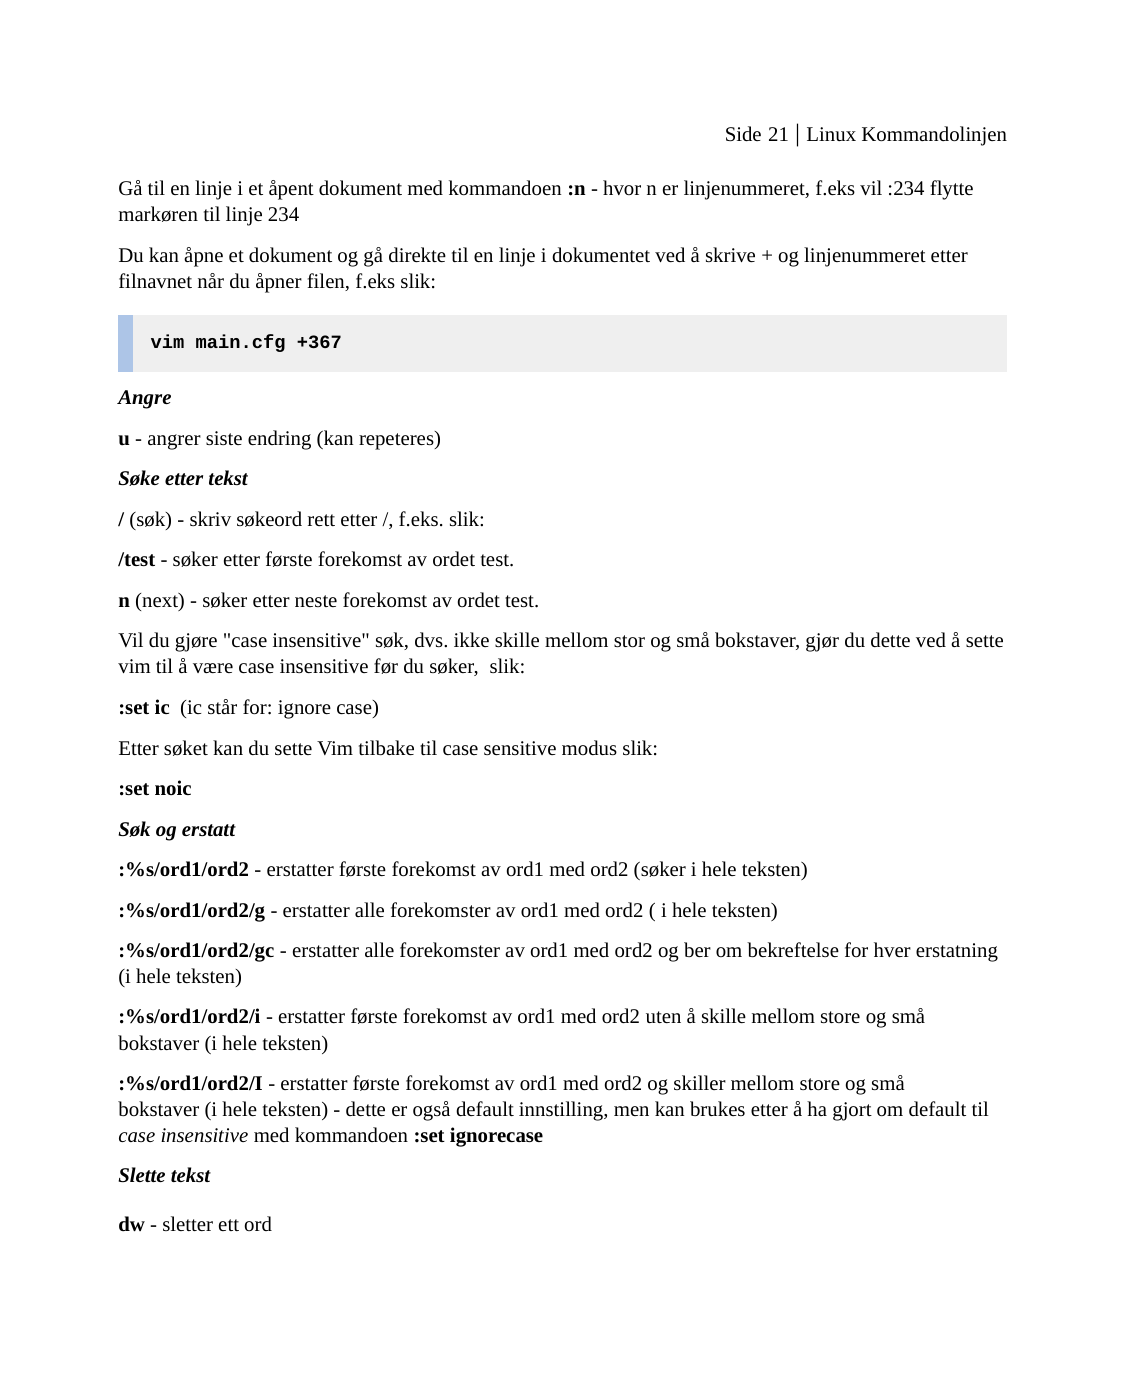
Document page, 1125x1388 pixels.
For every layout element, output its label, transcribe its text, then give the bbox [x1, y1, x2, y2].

text :set noic [118, 776, 1007, 800]
text /test - søker etter første forekomst av ordet test. [118, 547, 1007, 571]
text / (søk) - skriv søkeord rett etter /, f.eks. slik: [118, 507, 1007, 531]
text Angre [118, 385, 1007, 409]
text Du kan åpne et dokument og gå direkte til en linje i dokumentet ved å skrive + og linjenummeret etter filnavnet når du åpner filen, f.eks slik: [118, 243, 1007, 293]
text :%s/ord1/ord2/I - erstatter første forekomst av ord1 med ord2 og skiller mellom store og små bokstaver (i hele teksten) - dette er også default innstilling, men kan brukes etter å ha gjort om default til case insensitive med kommandoen :set ignorecase [118, 1071, 1007, 1147]
text u - angrer siste endring (kan repeteres) [118, 426, 1007, 450]
text Søke etter tekst [118, 466, 1007, 490]
text :%s/ord1/ord2/gc - erstatter alle forekomster av ord1 med ord2 og ber om bekreftelse for hver erstatning (i hele teksten) [118, 938, 1007, 988]
text :%s/ord1/ord2/g - erstatter alle forekomster av ord1 med ord2 ( i hele teksten) [118, 897, 1007, 922]
text vim main.cfg +367 [133, 315, 1007, 372]
text :%s/ord1/ord2 - erstatter første forekomst av ord1 med ord2 (søker i hele teksten) [118, 857, 1007, 881]
text Gå til en linje i et åpent dokument med kommandoen :n - hvor n er linjenummeret, f.eks vil :234 flytte markøren til linje 234 [118, 176, 1007, 226]
text Søk og erstatt [118, 816, 1007, 841]
text Slette tekst [118, 1163, 1007, 1187]
text Etter søket kan du sette Vim tilbake til case sensitive modus slik: [118, 735, 1007, 759]
text :set ic (ic står for: ignore case) [118, 695, 1007, 719]
text :%s/ord1/ord2/i - erstatter første forekomst av ord1 med ord2 uten å skille mellom store og små bokstaver (i hele teksten) [118, 1004, 1007, 1054]
text dw - sletter ett ord [118, 1212, 1007, 1236]
text n (next) - søker etter neste forekomst av ordet test. [118, 588, 1007, 612]
text Vil du gjøre "case insensitive" søk, dvs. ikke skille mellom stor og små bokstaver, gjør du dette ved å sette vim til å være case insensitive før du søker, slik: [118, 628, 1007, 678]
